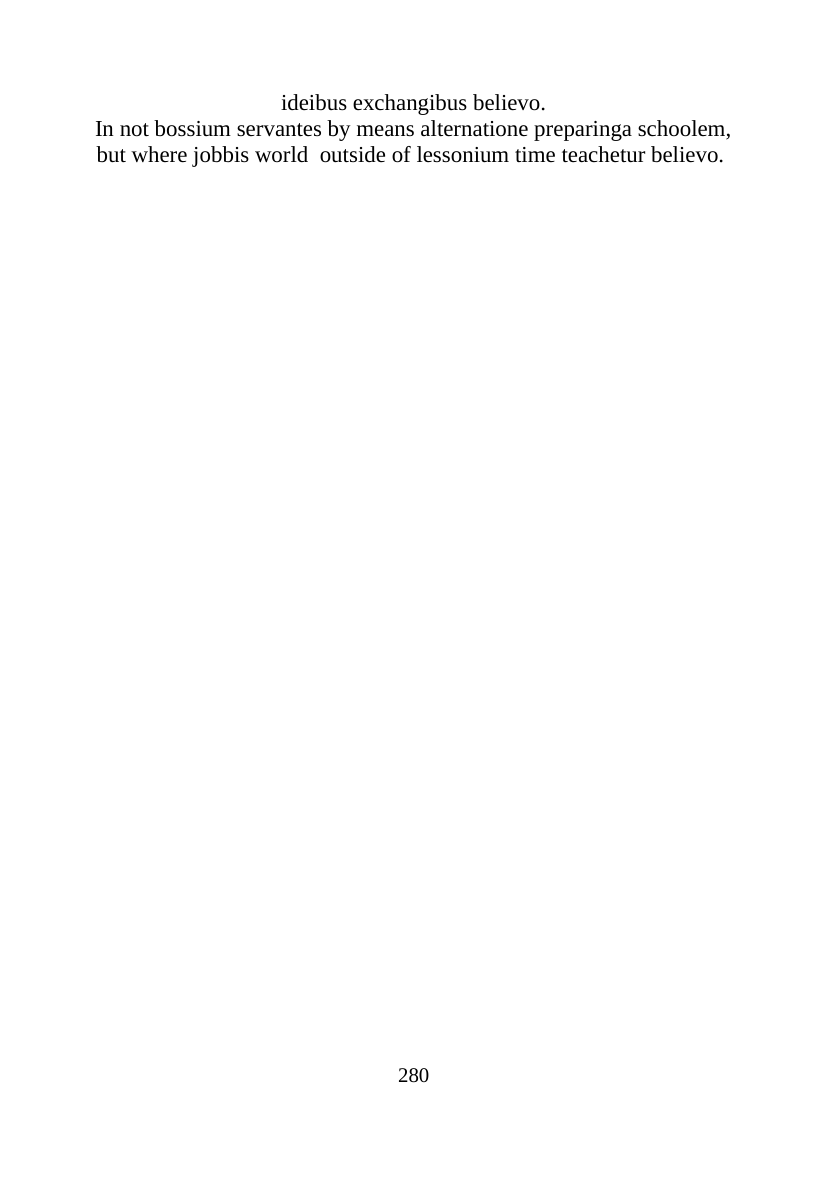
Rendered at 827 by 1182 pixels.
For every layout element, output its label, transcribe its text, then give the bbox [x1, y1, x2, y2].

text In not bossium servantes by means alternatione preparinga schoolem, but where jobbis world outside of lessonium time teachetur believo. [88, 115, 738, 168]
text ideibus exchangibus believo. [88, 88, 738, 115]
